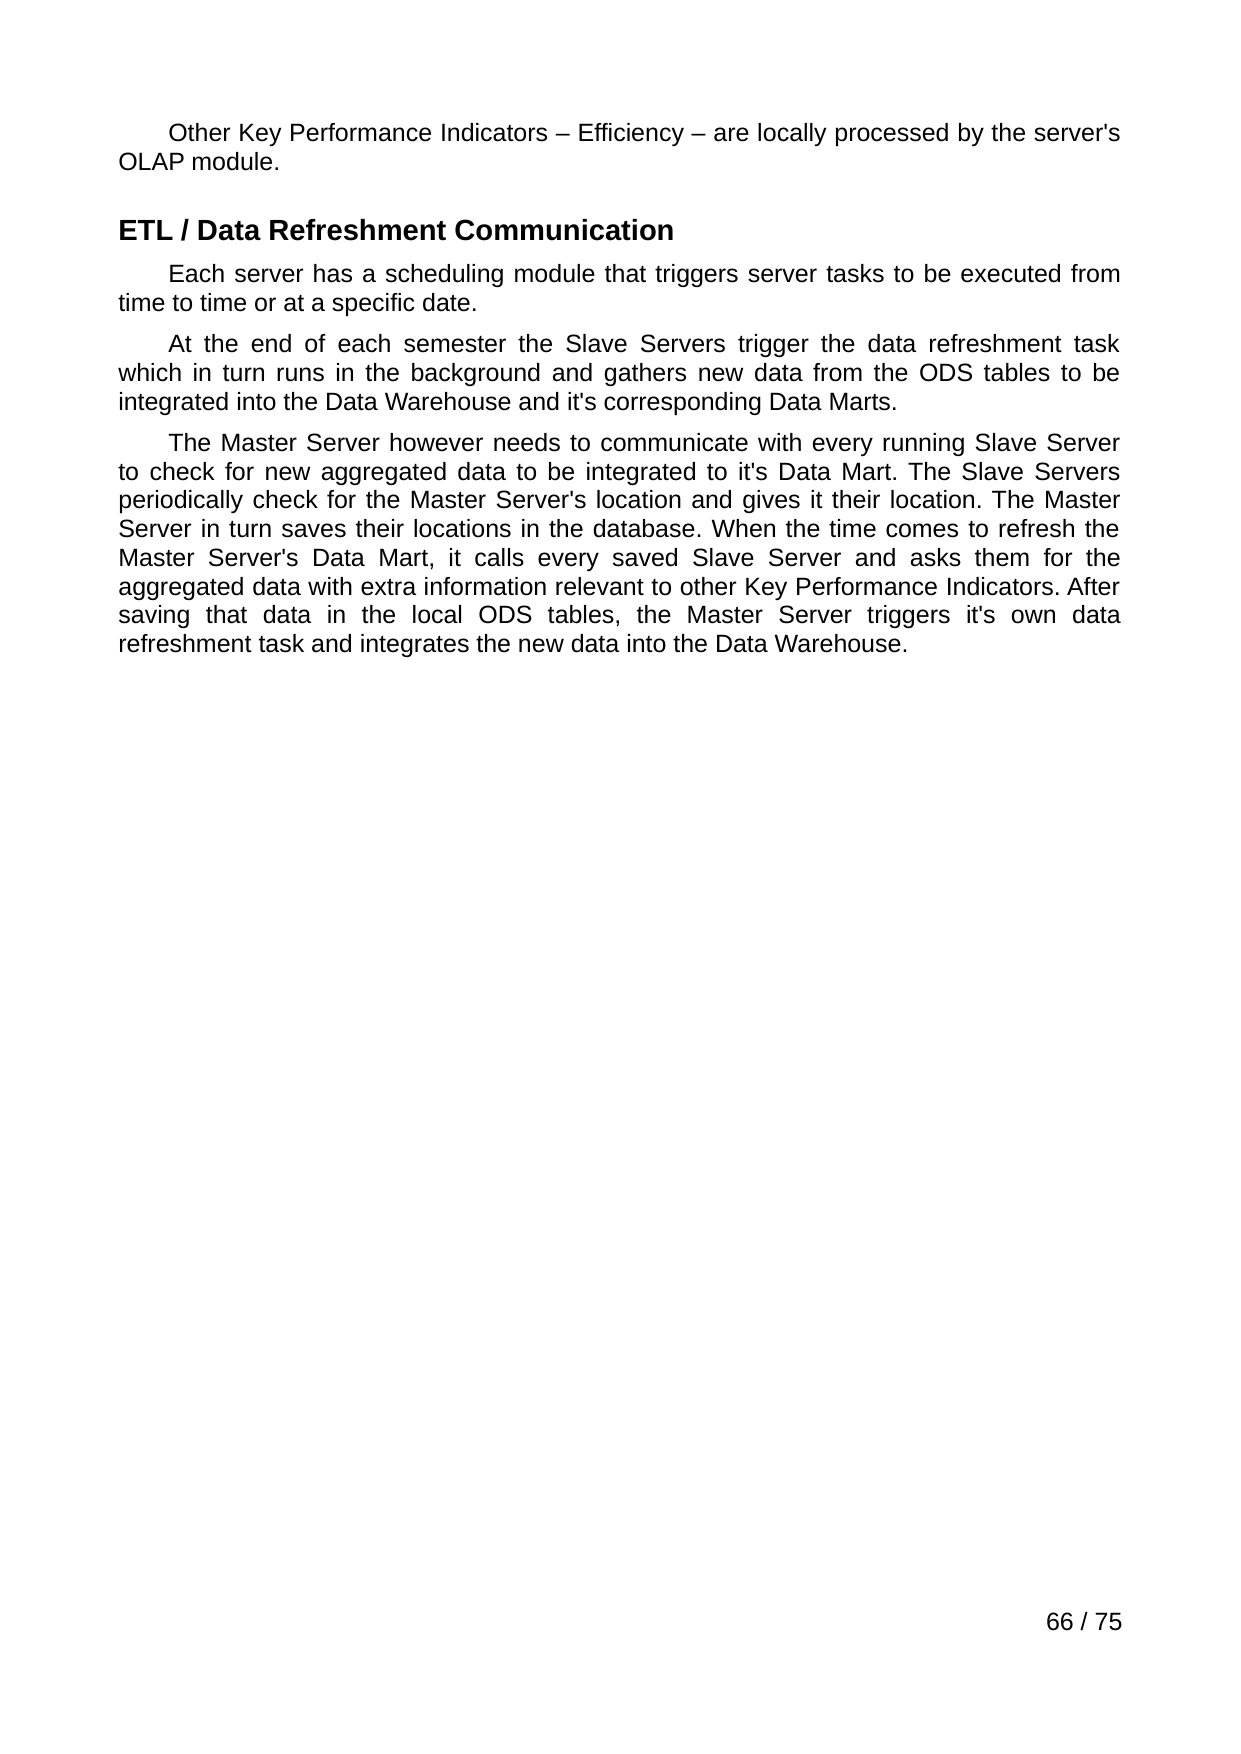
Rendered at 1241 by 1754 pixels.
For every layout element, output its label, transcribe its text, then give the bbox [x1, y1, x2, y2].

subtitle ETL / Data Refreshment Communication [118, 213, 1122, 247]
text The Master Server however needs to communicate with every running Slave Server to check for new aggregated data to be integrated to it's Data Mart. The Slave Servers periodically check for the Master Server's location and gives it their location. The Master Server in turn saves their locations in the database. When the time comes to refresh the Master Server's Data Mart, it calls every saved Slave Server and asks them for the aggregated data with extra information relevant to other Key Performance Indicators. After saving that data in the local ODS tables, the Master Server triggers it's own data refreshment task and integrates the new data into the Data Warehouse. [118, 428, 1122, 658]
text Other Key Performance Indicators – Efficiency – are locally processed by the server's OLAP module. [118, 118, 1122, 176]
text At the end of each semester the Slave Servers trigger the data refreshment task which in turn runs in the background and gathers new data from the ODS tables to be integrated into the Data Warehouse and it's corresponding Data Marts. [118, 329, 1122, 415]
text Each server has a scheduling module that triggers server tasks to be executed from time to time or at a specific date. [118, 259, 1122, 317]
